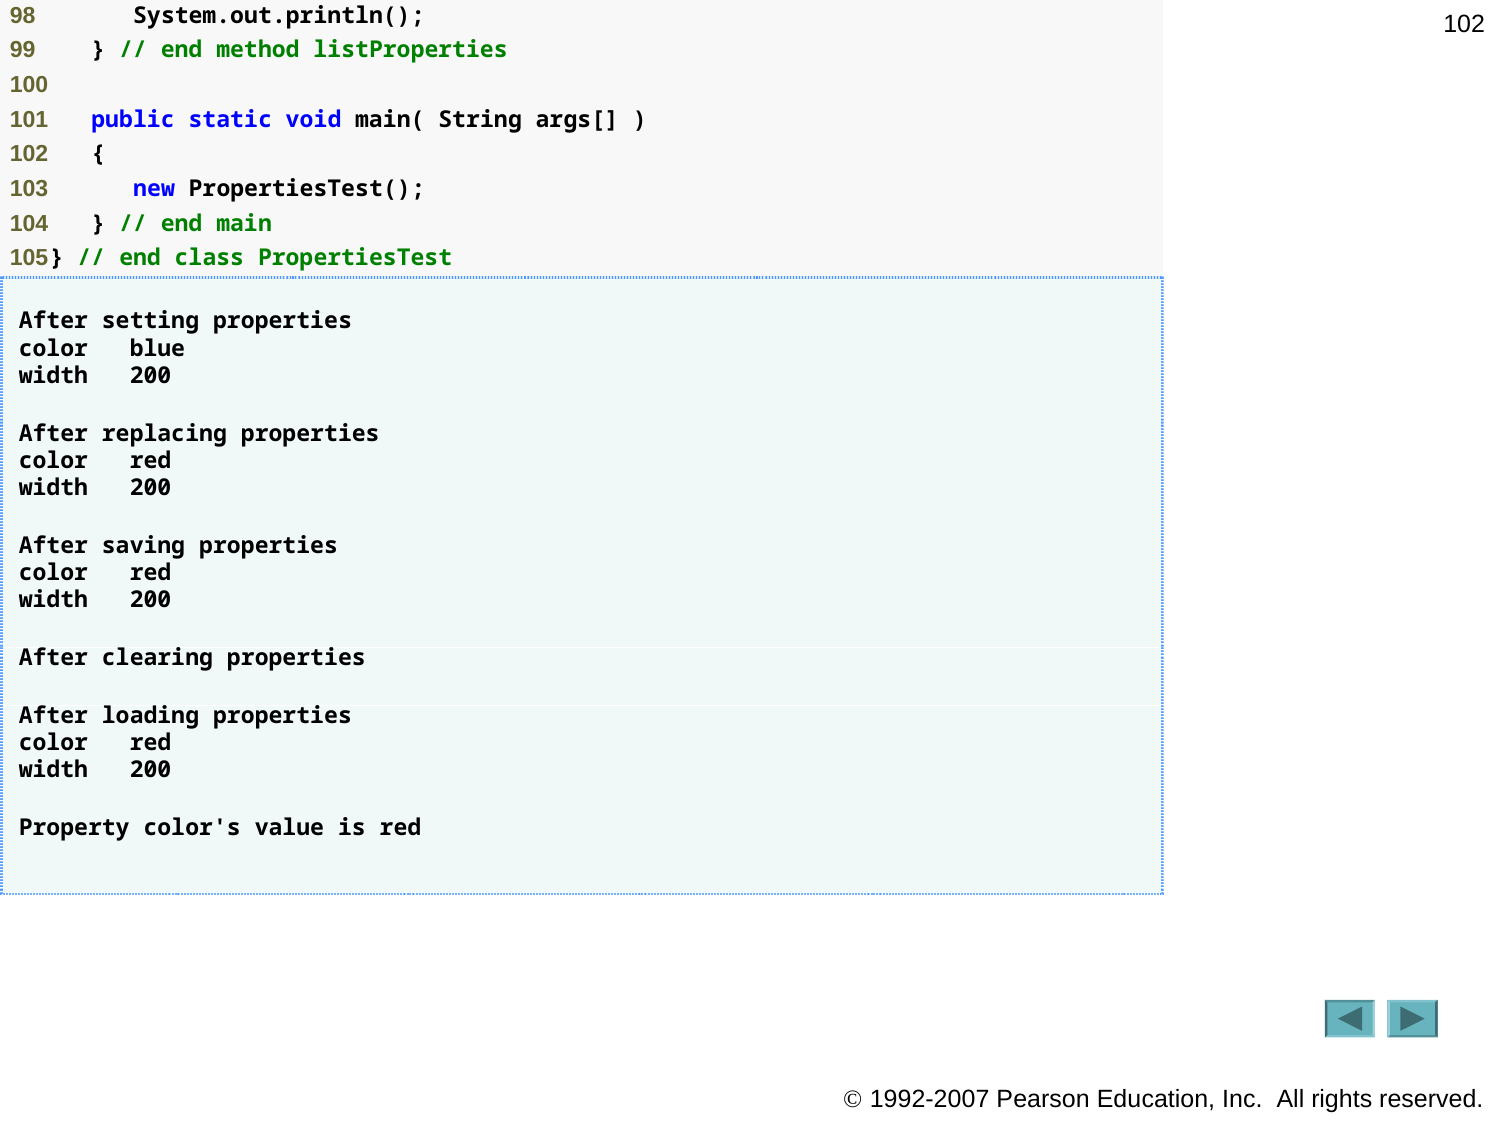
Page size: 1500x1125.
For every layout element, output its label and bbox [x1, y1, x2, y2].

text_box [1164, 0, 1500, 79]
chart [0, 0, 1164, 924]
